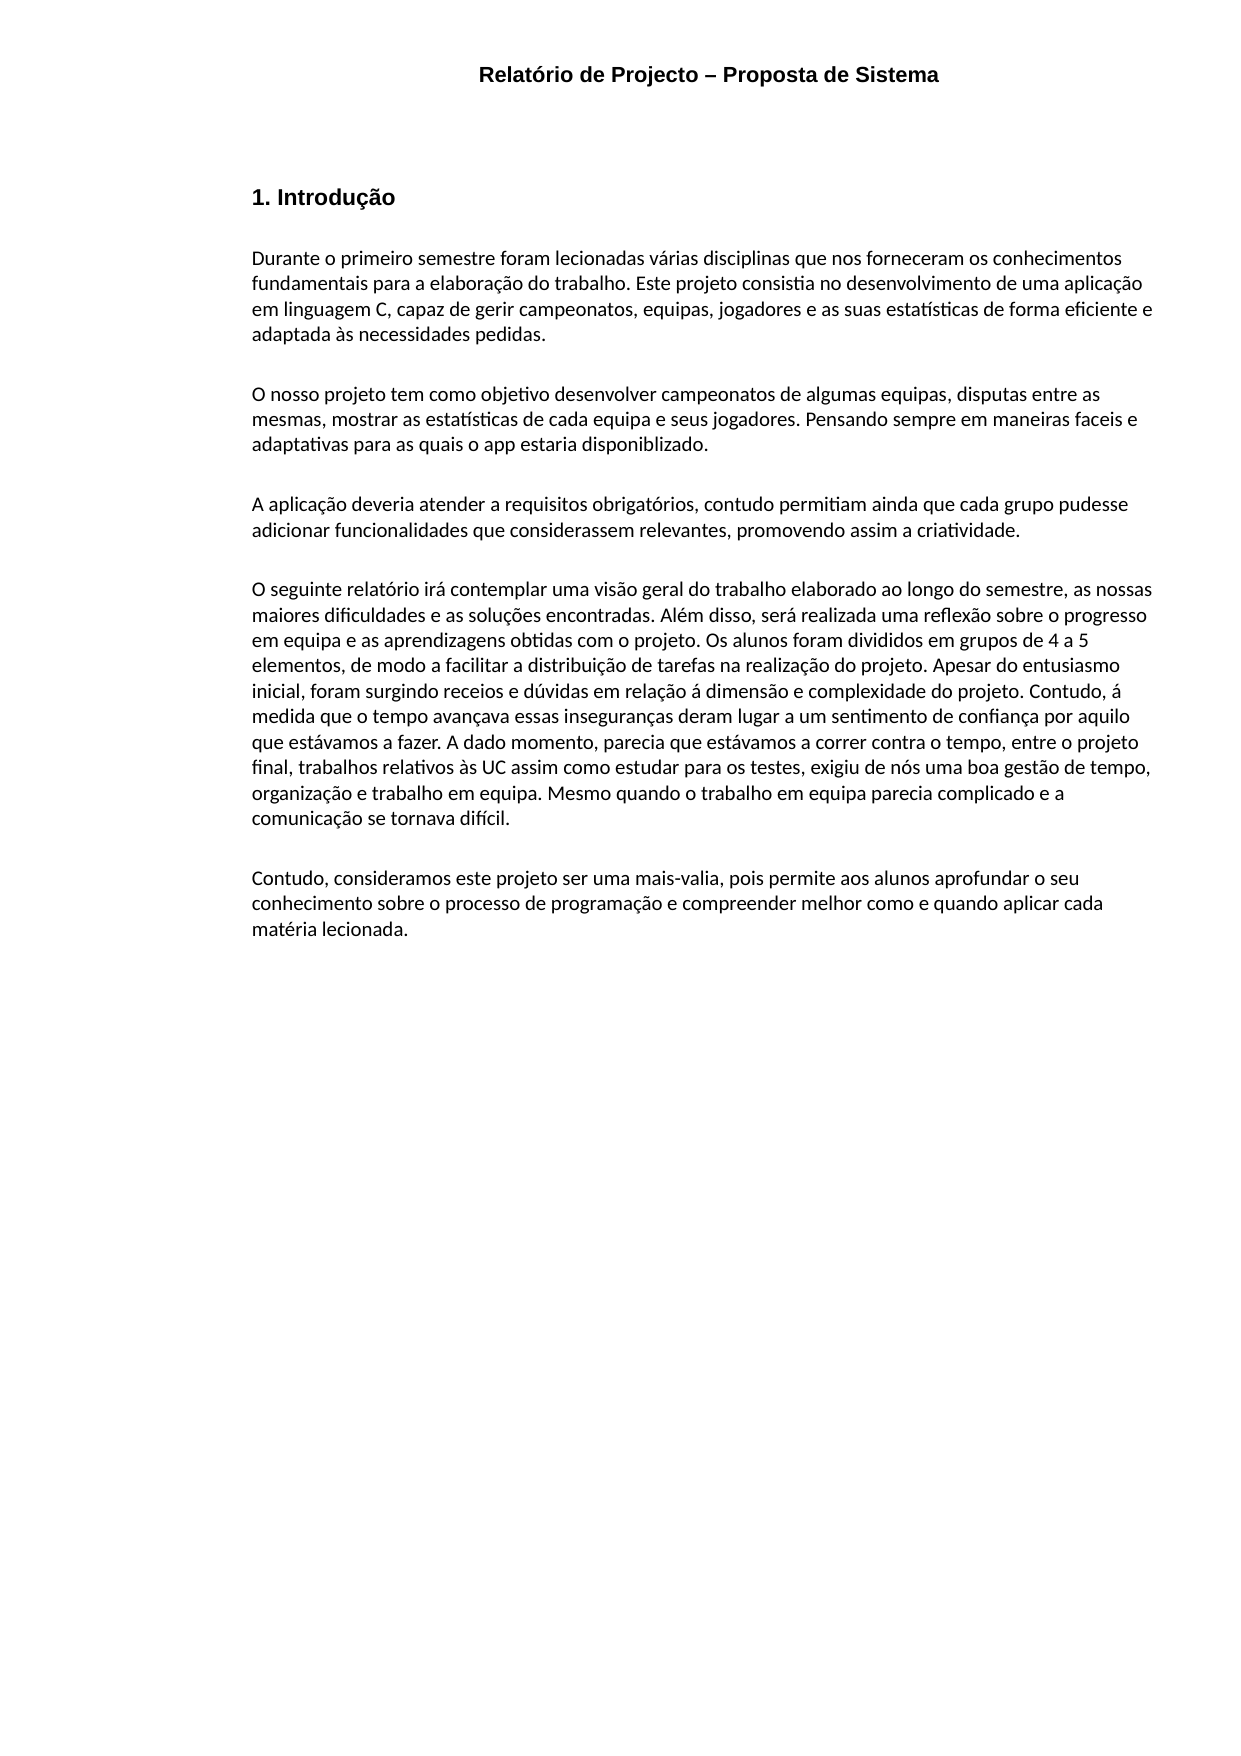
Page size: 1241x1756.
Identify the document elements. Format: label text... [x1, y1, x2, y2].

text O seguinte relatório irá contemplar uma visão geral do trabalho elaborado ao longo do semestre, as nossas maiores dificuldades e as soluções encontradas. Além disso, será realizada uma reflexão sobre o progresso em equipa e as aprendizagens obtidas com o projeto. Os alunos foram divididos em grupos de 4 a 5 elementos, de modo a facilitar a distribuição de tarefas na realização do projeto. Apesar do entusiasmo inicial, foram surgindo receios e dúvidas em relação á dimensão e complexidade do projeto. Contudo, á medida que o tempo avançava essas inseguranças deram lugar a um sentimento de confiança por aquilo que estávamos a fazer. A dado momento, parecia que estávamos a correr contra o tempo, entre o projeto final, trabalhos relativos às UC assim como estudar para os testes, exigiu de nós uma boa gestão de tempo, organização e trabalho em equipa. Mesmo quando o trabalho em equipa parecia complicado e a comunicação se tornava difícil. [252, 576, 1166, 831]
text A aplicação deveria atender a requisitos obrigatórios, contudo permitiam ainda que cada grupo pudesse adicionar funcionalidades que considerassem relevantes, promovendo assim a criatividade. [252, 491, 1166, 542]
text Contudo, consideramos este projeto ser uma mais-valia, pois permite aos alunos aprofundar o seu conhecimento sobre o processo de programação e compreender melhor como e quando aplicar cada matéria lecionada. [252, 865, 1166, 941]
subtitle 1. Introdução [252, 184, 1240, 211]
text O nosso projeto tem como objetivo desenvolver campeonatos de algumas equipas, disputas entre as mesmas, mostrar as estatísticas de cada equipa e seus jogadores. Pensando sempre em maneiras faceis e adaptativas para as quais o app estaria disponiblizado. [252, 381, 1166, 457]
text Durante o primeiro semestre foram lecionadas várias disciplinas que nos forneceram os conhecimentos fundamentais para a elaboração do trabalho. Este projeto consistia no desenvolvimento de uma aplicação em linguagem C, capaz de gerir campeonatos, equipas, jogadores e as suas estatísticas de forma eficiente e adaptada às necessidades pedidas. [252, 245, 1166, 347]
